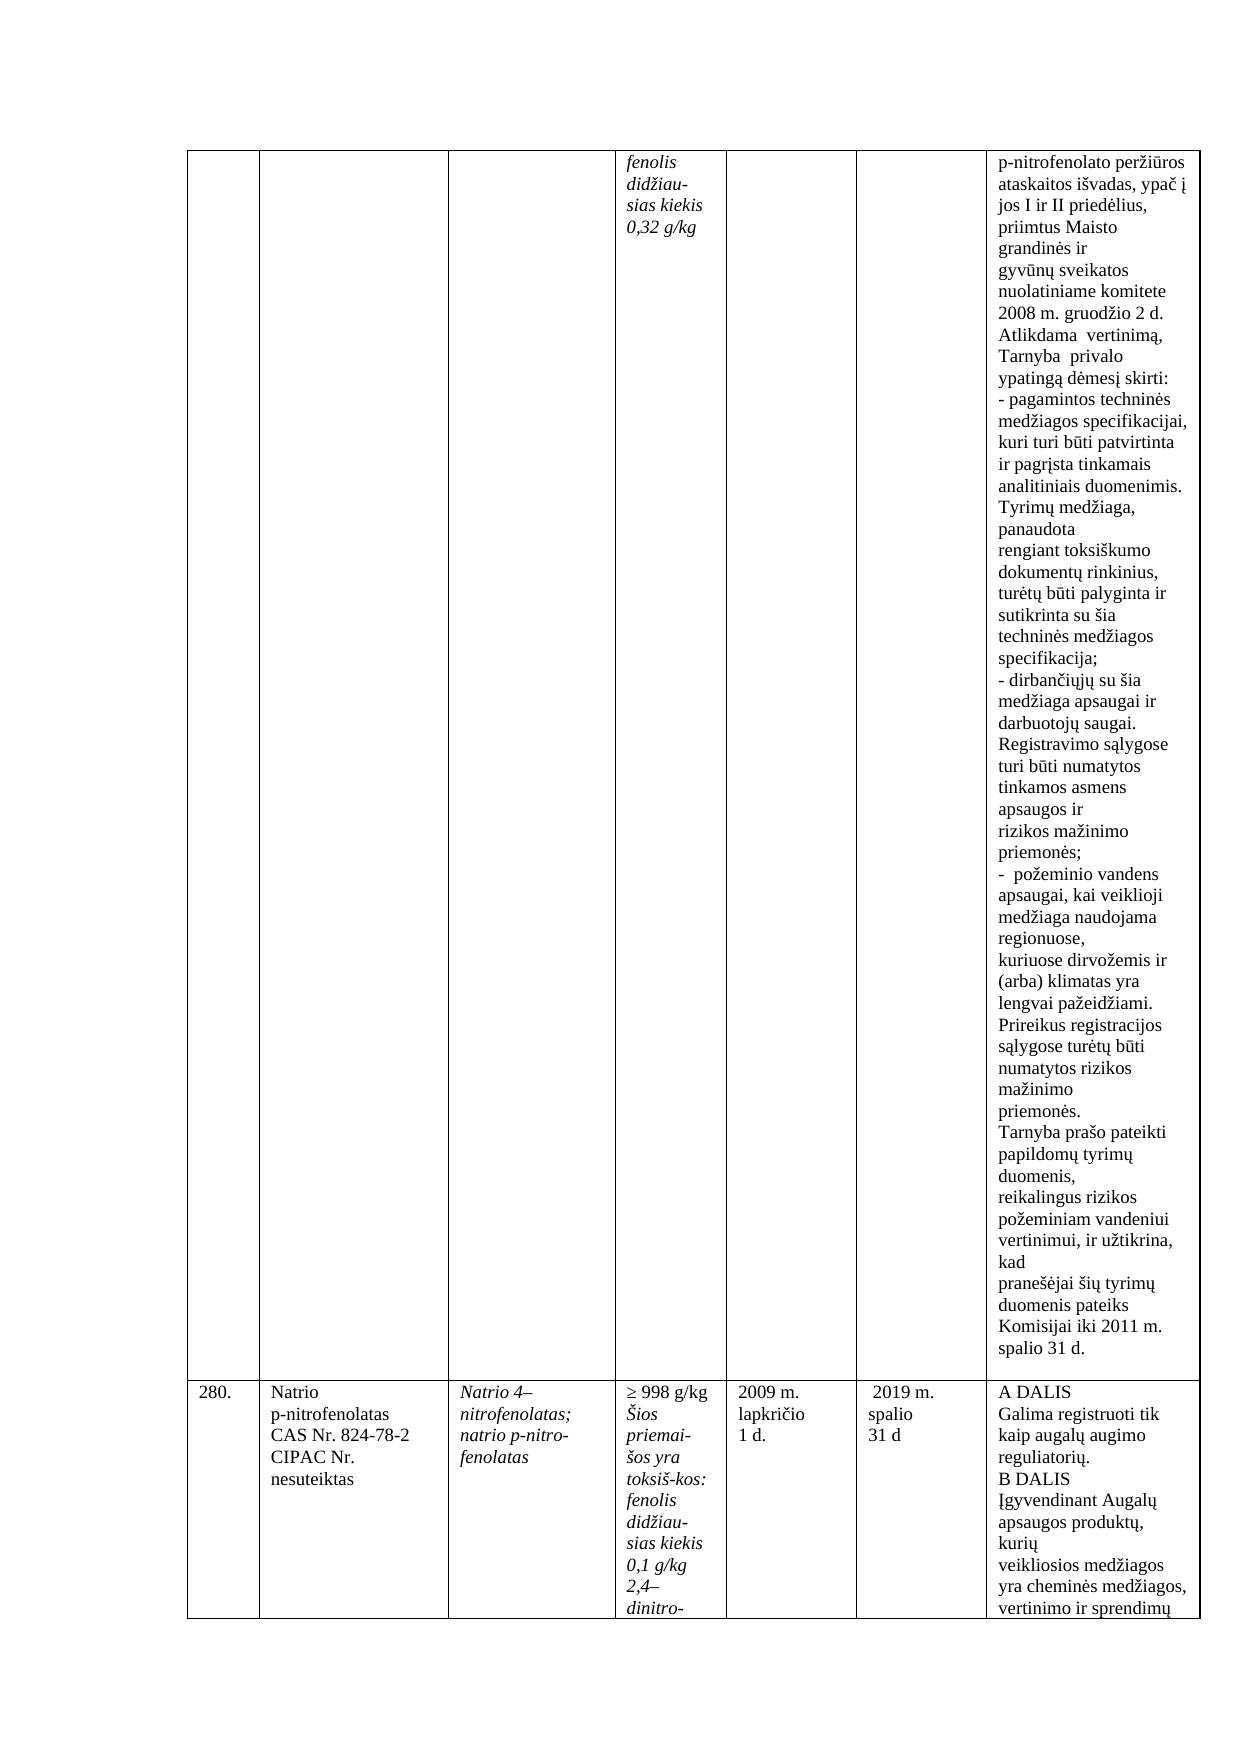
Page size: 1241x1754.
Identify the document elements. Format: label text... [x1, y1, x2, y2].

table_cell 2019 m. spalio 31 d [857, 1381, 986, 1618]
table_cell [1201, 150, 1211, 1380]
table_cell [188, 151, 259, 1380]
table_cell A DALIS Galima registruoti tik kaip augalų augimo reguliatorių. B DALIS Įgyvendinant Augalų apsaugos produktų, kurių veikliosios medžiagos yra cheminės medžiagos, vertinimo ir sprendimų [987, 1381, 1199, 1618]
table_cell Natrio 4–nitrofenolatas; natrio p-nitro-fenolatas [449, 1381, 615, 1618]
table_cell 2009 m. lapkričio 1 d. [727, 1381, 856, 1618]
table_cell [449, 151, 615, 1380]
table_cell [727, 151, 856, 1380]
table_cell fenolis didžiau-sias kiekis 0,32 g/kg [616, 151, 726, 1380]
table_cell ≥ 998 g/kg Šios priemai-šos yra toksiš-kos: fenolis didžiau-sias kiekis 0,1 g/kg 2,4–dinitro- [616, 1381, 726, 1618]
table_cell [1201, 1380, 1211, 1618]
table_cell [857, 151, 986, 1380]
table_cell p-nitrofenolato peržiūros ataskaitos išvadas, ypač į jos I ir II priedėlius, priimtus Maisto grandinės ir gyvūnų sveikatos nuolatiniame komitete 2008 m. gruodžio 2 d. Atlikdama vertinimą, Tarnyba privalo ypatingą dėmesį skirti: - pagamintos techninės medžiagos specifikacijai, kuri turi būti patvirtinta ir pagrįsta tinkamais analitiniais duomenimis. Tyrimų medžiaga, panaudota rengiant toksiškumo dokumentų rinkinius, turėtų būti palyginta ir sutikrinta su šia techninės medžiagos specifikacija; - dirbančiųjų su šia medžiaga apsaugai ir darbuotojų saugai. Registravimo sąlygose turi būti numatytos tinkamos asmens apsaugos ir rizikos mažinimo priemonės; - požeminio vandens apsaugai, kai veiklioji medžiaga naudojama regionuose, kuriuose dirvožemis ir (arba) klimatas yra lengvai pažeidžiami. Prireikus registracijos sąlygose turėtų būti numatytos rizikos mažinimo priemonės. Tarnyba prašo pateikti papildomų tyrimų duomenis, reikalingus rizikos požeminiam vandeniui vertinimui, ir užtikrina, kad pranešėjai šių tyrimų duomenis pateiks Komisijai iki 2011 m. spalio 31 d. [987, 151, 1199, 1380]
table_cell Natrio p-nitrofenolatas CAS Nr. 824-78-2 CIPAC Nr. nesuteiktas [260, 1381, 448, 1618]
table_cell 280. [188, 1381, 259, 1618]
table_cell [260, 151, 448, 1380]
